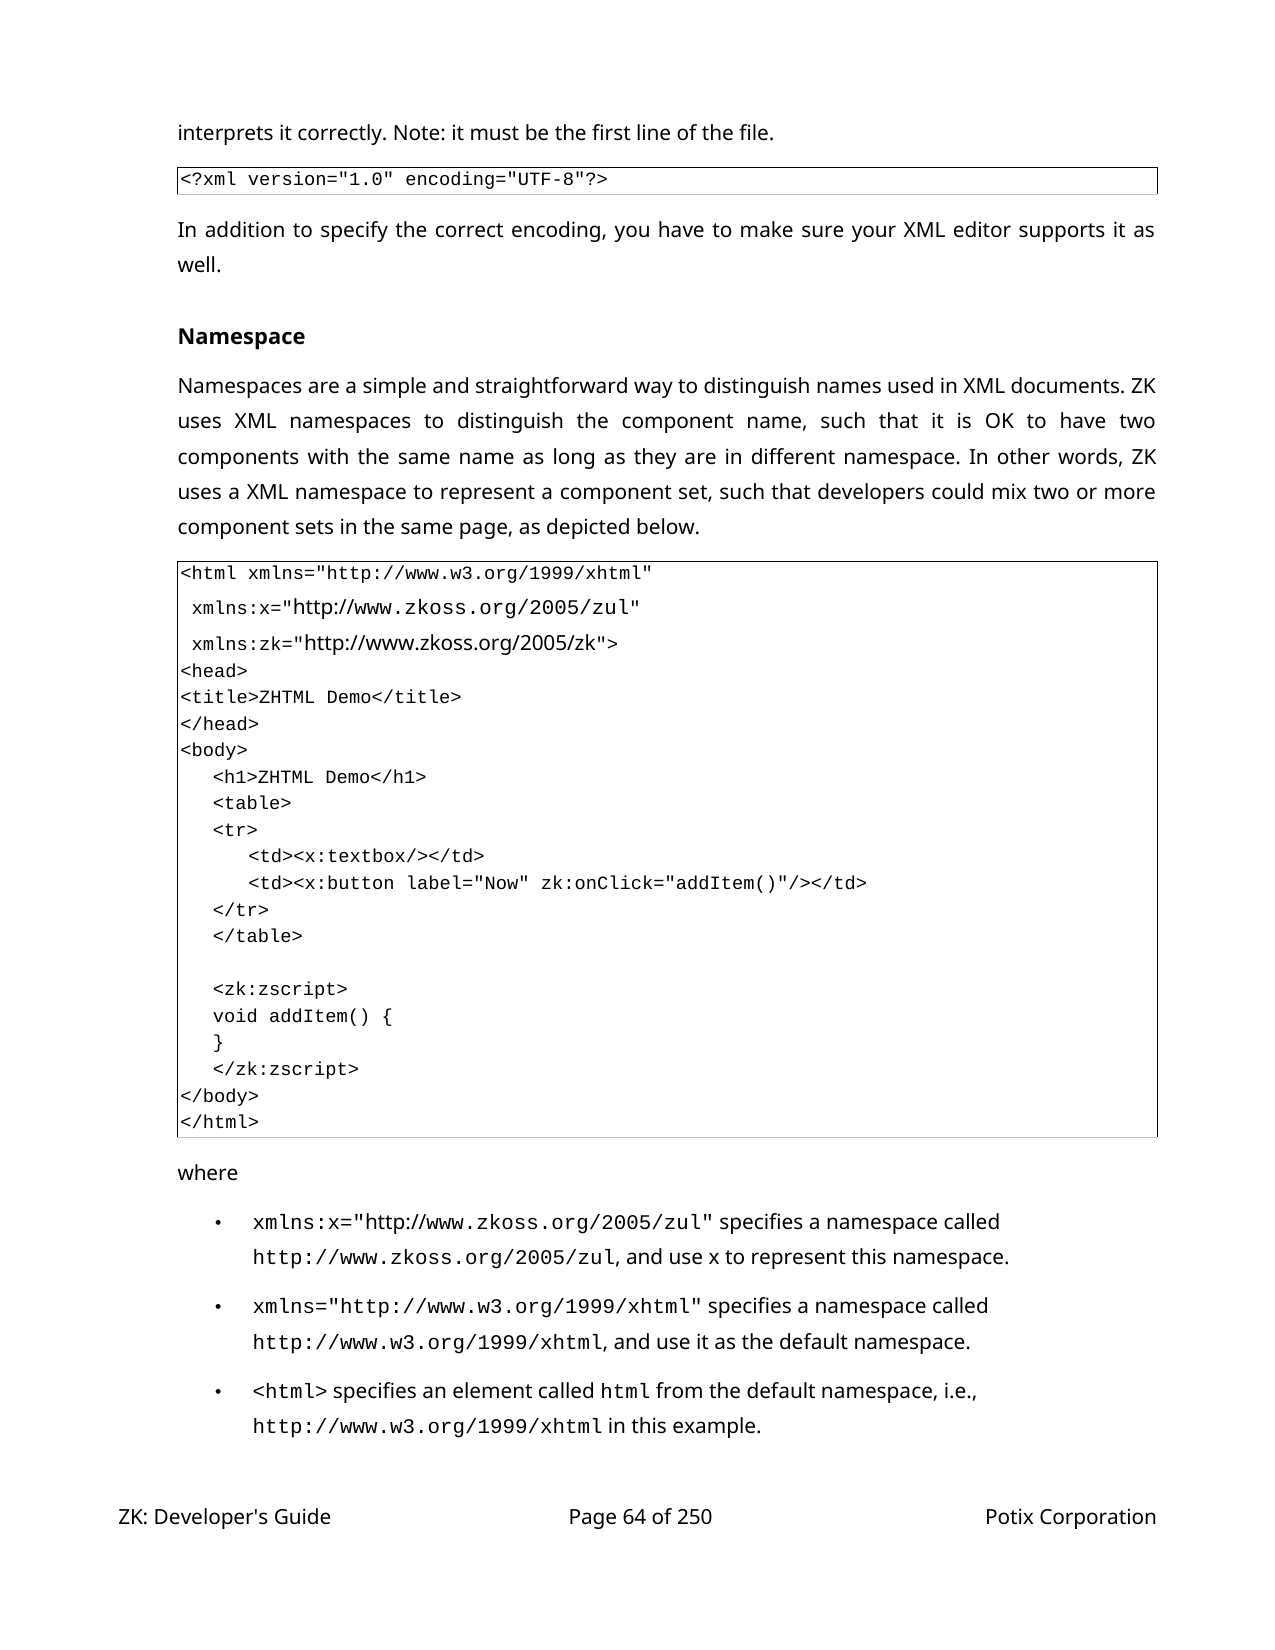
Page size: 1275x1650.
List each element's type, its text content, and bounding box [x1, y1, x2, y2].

subtitle Namespace [177, 321, 1157, 351]
text <?xml version="1.0" encoding="UTF-8"?> [178, 168, 1157, 194]
text <html xmlns="http://www.w3.org/1999/xhtml" xmlns:x="http://www.zkoss.org/2005/zul" xmlns:zk="http://www.zkoss.org/2005/zk"> <head> <title>ZHTML Demo</title> </head> <body> <h1>ZHTML Demo</h1> <table> <tr> <td><x:textbox/></td> <td><x:button label="Now" zk:onClick="addItem()"/></td> </tr> </table> <zk:zscript> void addItem() { } </zk:zscript> </body> </html> [178, 562, 1157, 1137]
list <html> specifies an element called html from the default namespace, i.e., http://www.w3.org/1999/xhtml in this example. [215, 1376, 1157, 1440]
list xmlns:x="http://www.zkoss.org/2005/zul" specifies a namespace called http://www.zkoss.org/2005/zul, and use x to represent this namespace. [215, 1207, 1157, 1271]
list xmlns="http://www.w3.org/1999/xhtml" specifies a namespace called http://www.w3.org/1999/xhtml, and use it as the default namespace. [215, 1291, 1157, 1356]
text Namespaces are a simple and straightforward way to distinguish names used in XML documents. ZK uses XML namespaces to distinguish the component name, such that it is OK to have two components with the same name as long as they are in different namespace. In other words, ZK uses a XML namespace to represent a component set, such that developers could mix two or more component sets in the same page, as depicted below. [177, 371, 1157, 541]
text In addition to specify the correct encoding, you have to make sure your XML editor supports it as well. [177, 215, 1157, 278]
text interprets it correctly. Note: it must be the first line of the file. [177, 118, 1157, 146]
text where [177, 1158, 1157, 1186]
